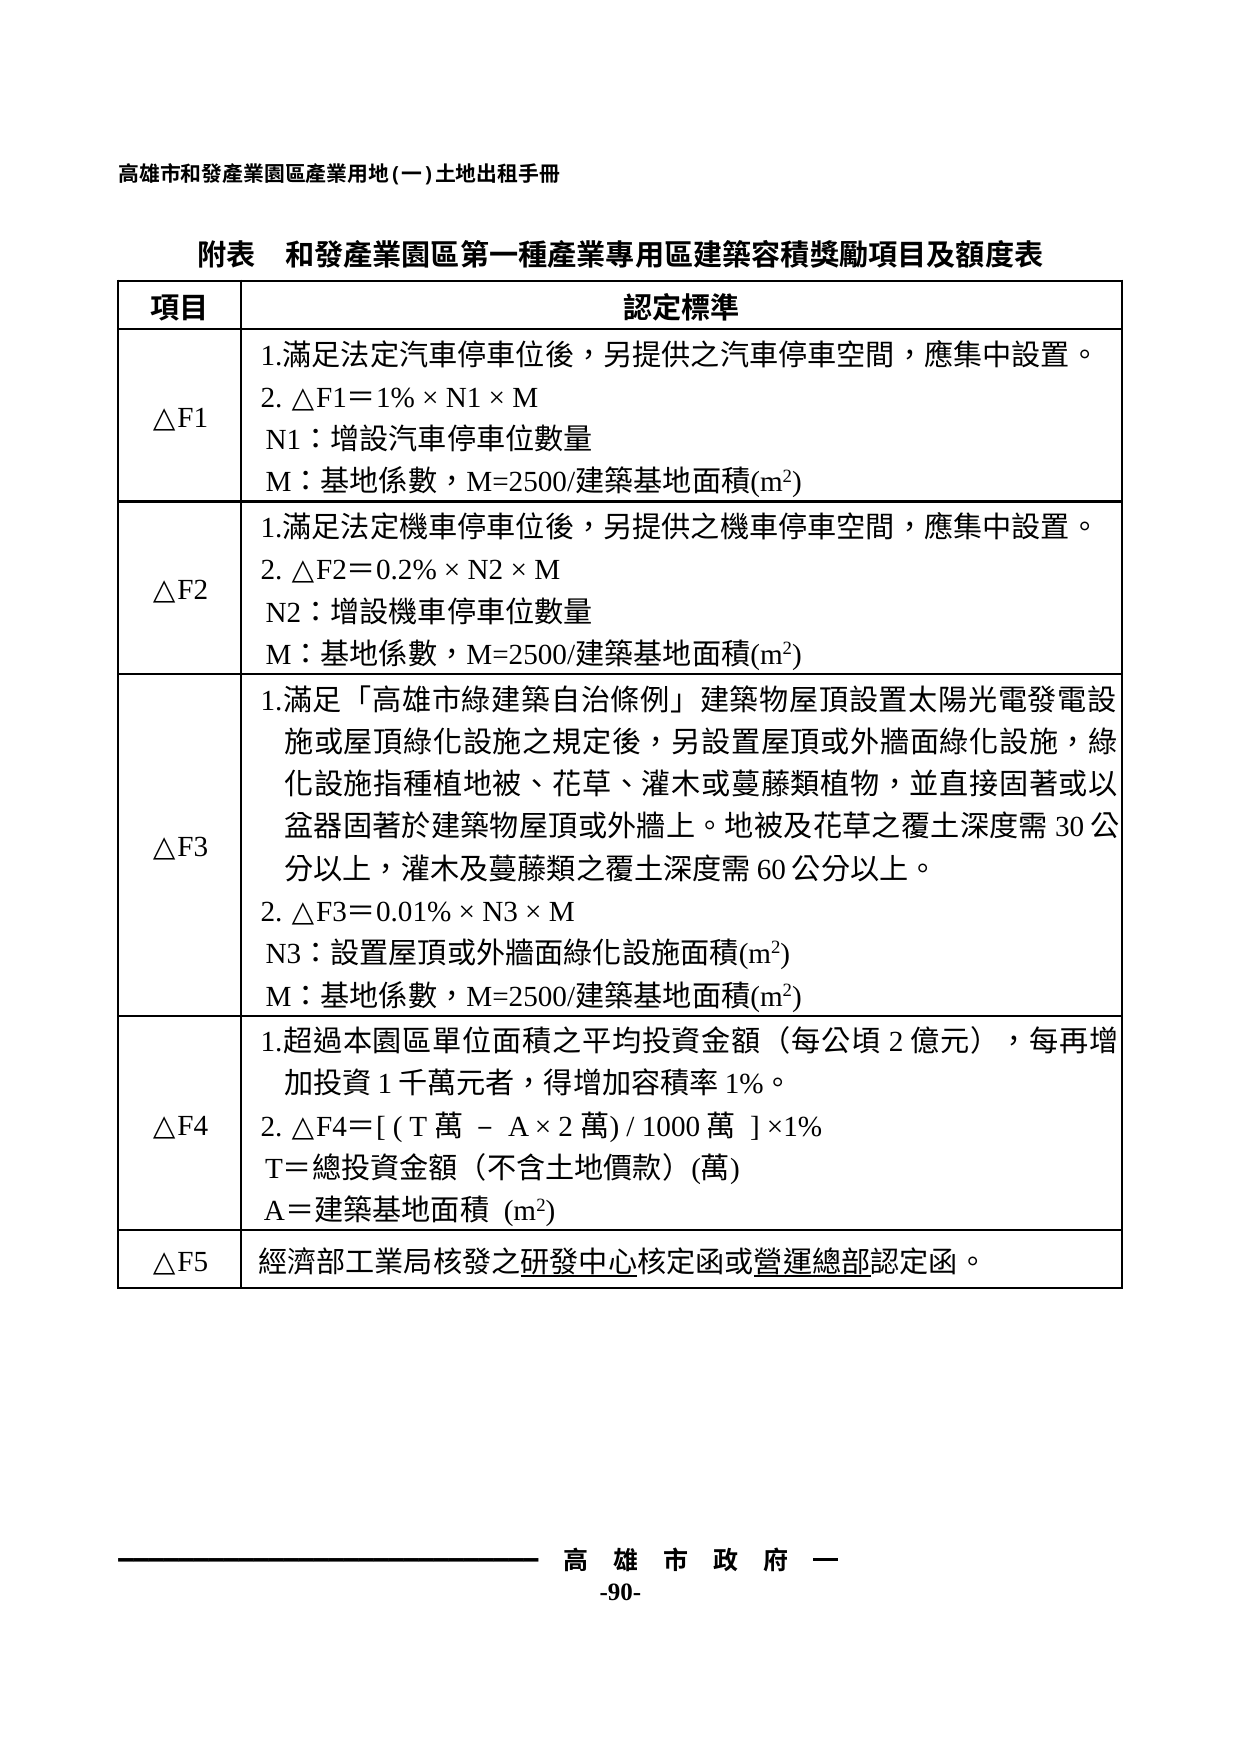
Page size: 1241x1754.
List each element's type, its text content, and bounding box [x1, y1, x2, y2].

table_cell 1.滿足「高雄市綠建築自治條例」建築物屋頂設置太陽光電發電設施或屋頂綠化設施之規定後，另設置屋頂或外牆面綠化設施，綠化設施指種植地被、花草、灌木或蔓藤類植物，並直接固著或以盆器固著於建築物屋頂或外牆上。地被及花草之覆土深度需30公分以上，灌木及蔓藤類之覆土深度需60公分以上。 2. △F3＝0.01% × N3 × M N3：設置屋頂或外牆面綠化設施面積(m2) M：基地係數，M=2500/建築基地面積(m2) [242, 675, 1121, 1014]
table_cell 1.滿足法定汽車停車位後，另提供之汽車停車空間，應集中設置。 2. △F1＝1% × N1 × M N1：增設汽車停車位數量 M：基地係數，M=2500/建築基地面積(m2) [242, 330, 1121, 500]
text 附表 和發產業園區第一種產業專用區建築容積獎勵項目及額度表 [118, 231, 1122, 273]
table_cell 經濟部工業局核發之研發中心核定函或營運總部認定函。 [242, 1231, 1121, 1287]
table_cell 1.滿足法定機車停車位後，另提供之機車停車空間，應集中設置。 2. △F2＝0.2% × N2 × M N2：增設機車停車位數量 M：基地係數，M=2500/建築基地面積(m2) [242, 503, 1121, 673]
table_header 認定標準 [242, 282, 1121, 328]
table_cell △F1 [119, 330, 240, 500]
table_cell △F4 [119, 1017, 240, 1229]
table_cell 1.超過本園區單位面積之平均投資金額（每公頃2億元），每再增加投資1千萬元者，得增加容積率1%。 2. △F4＝[ ( T 萬 – A × 2 萬) / 1000萬 ] ×1% T＝總投資金額（不含土地價款）(萬) A＝建築基地面積 (m2) [242, 1017, 1121, 1229]
table_cell △F3 [119, 675, 240, 1014]
table_cell △F5 [119, 1231, 240, 1287]
table_header 項目 [119, 282, 240, 328]
table_cell △F2 [119, 503, 240, 673]
